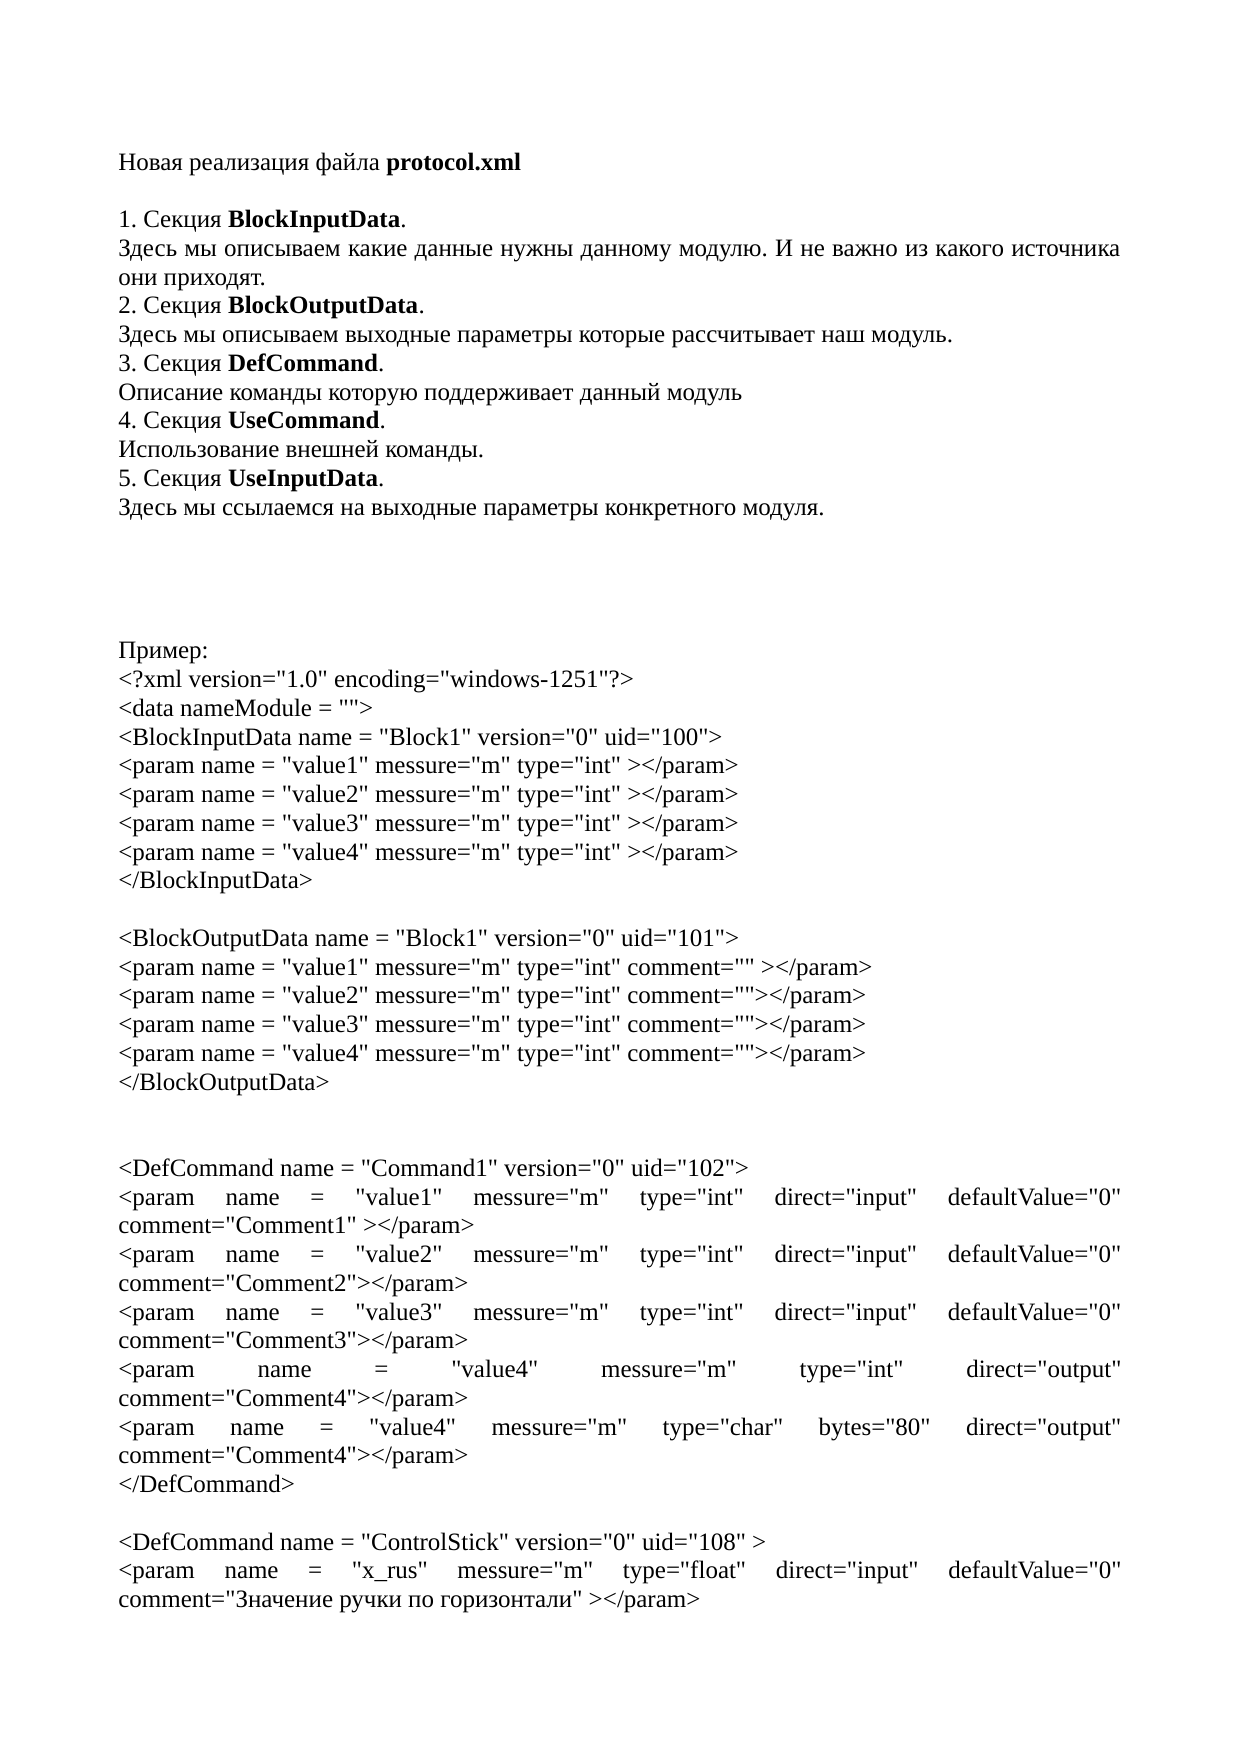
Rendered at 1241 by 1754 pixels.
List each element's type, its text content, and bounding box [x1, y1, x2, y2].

text Здесь мы ссылаемся на выходные параметры конкретного модуля. [118, 492, 1122, 521]
text <param name = "value2" messure="m" type="int" ></param> [118, 779, 1122, 808]
text 1. Секция BlockInputData. [118, 204, 1122, 233]
text Новая реализация файла protocol.xml [118, 147, 1122, 176]
text Здесь мы описываем выходные параметры которые рассчитывает наш модуль. [118, 319, 1122, 348]
text Здесь мы описываем какие данные нужны данному модулю. И не важно из какого источника они приходят. [118, 233, 1122, 291]
text <param name = "value2" messure="m" type="int" comment=""></param> [118, 981, 1122, 1009]
text <BlockOutputData name = "Block1" version="0" uid="101"> [118, 923, 1122, 952]
text <param name = "value1" messure="m" type="int" comment="" ></param> [118, 952, 1122, 981]
text <BlockInputData name = "Block1" version="0" uid="100"> [118, 722, 1122, 751]
text </DefCommand> [118, 1469, 1122, 1498]
text <param name = "value2" messure="m" type="int" direct="input" defaultValue="0" comment="Comment2"></param> [118, 1239, 1122, 1297]
text <param name = "value4" messure="m" type="char" bytes="80" direct="output" comment="Comment4"></param> [118, 1412, 1122, 1469]
text 2. Секция BlockOutputData. [118, 291, 1122, 319]
text 3. Секция DefCommand. [118, 348, 1122, 377]
text 5. Секция UseInputData. [118, 463, 1122, 492]
text <param name = "value4" messure="m" type="int" ></param> [118, 837, 1122, 866]
text <DefCommand name = "Command1" version="0" uid="102"> [118, 1153, 1122, 1182]
text <param name = "value4" messure="m" type="int" direct="output" comment="Comment4"></param> [118, 1354, 1122, 1412]
text </BlockOutputData> [118, 1067, 1122, 1096]
text <DefCommand name = "ControlStick" version="0" uid="108" > [118, 1527, 1122, 1556]
text 4. Секция UseCommand. [118, 406, 1122, 434]
text <data nameModule = ""> [118, 693, 1122, 722]
text <?xml version="1.0" encoding="windows-1251"?> [118, 664, 1122, 693]
text <param name = "value3" messure="m" type="int" comment=""></param> [118, 1009, 1122, 1038]
text Пример: [118, 636, 1122, 664]
text <param name = "value3" messure="m" type="int" direct="input" defaultValue="0" comment="Comment3"></param> [118, 1297, 1122, 1354]
text Описание команды которую поддерживает данный модуль [118, 377, 1122, 406]
text </BlockInputData> [118, 866, 1122, 894]
text <param name = "value3" messure="m" type="int" ></param> [118, 808, 1122, 837]
text <param name = "value1" messure="m" type="int" direct="input" defaultValue="0" comment="Comment1" ></param> [118, 1182, 1122, 1239]
text <param name = "x_rus" messure="m" type="float" direct="input" defaultValue="0" comment="Значение ручки по горизонтали" ></param> [118, 1556, 1122, 1613]
text <param name = "value4" messure="m" type="int" comment=""></param> [118, 1038, 1122, 1067]
text Использование внешней команды. [118, 434, 1122, 463]
text <param name = "value1" messure="m" type="int" ></param> [118, 751, 1122, 779]
